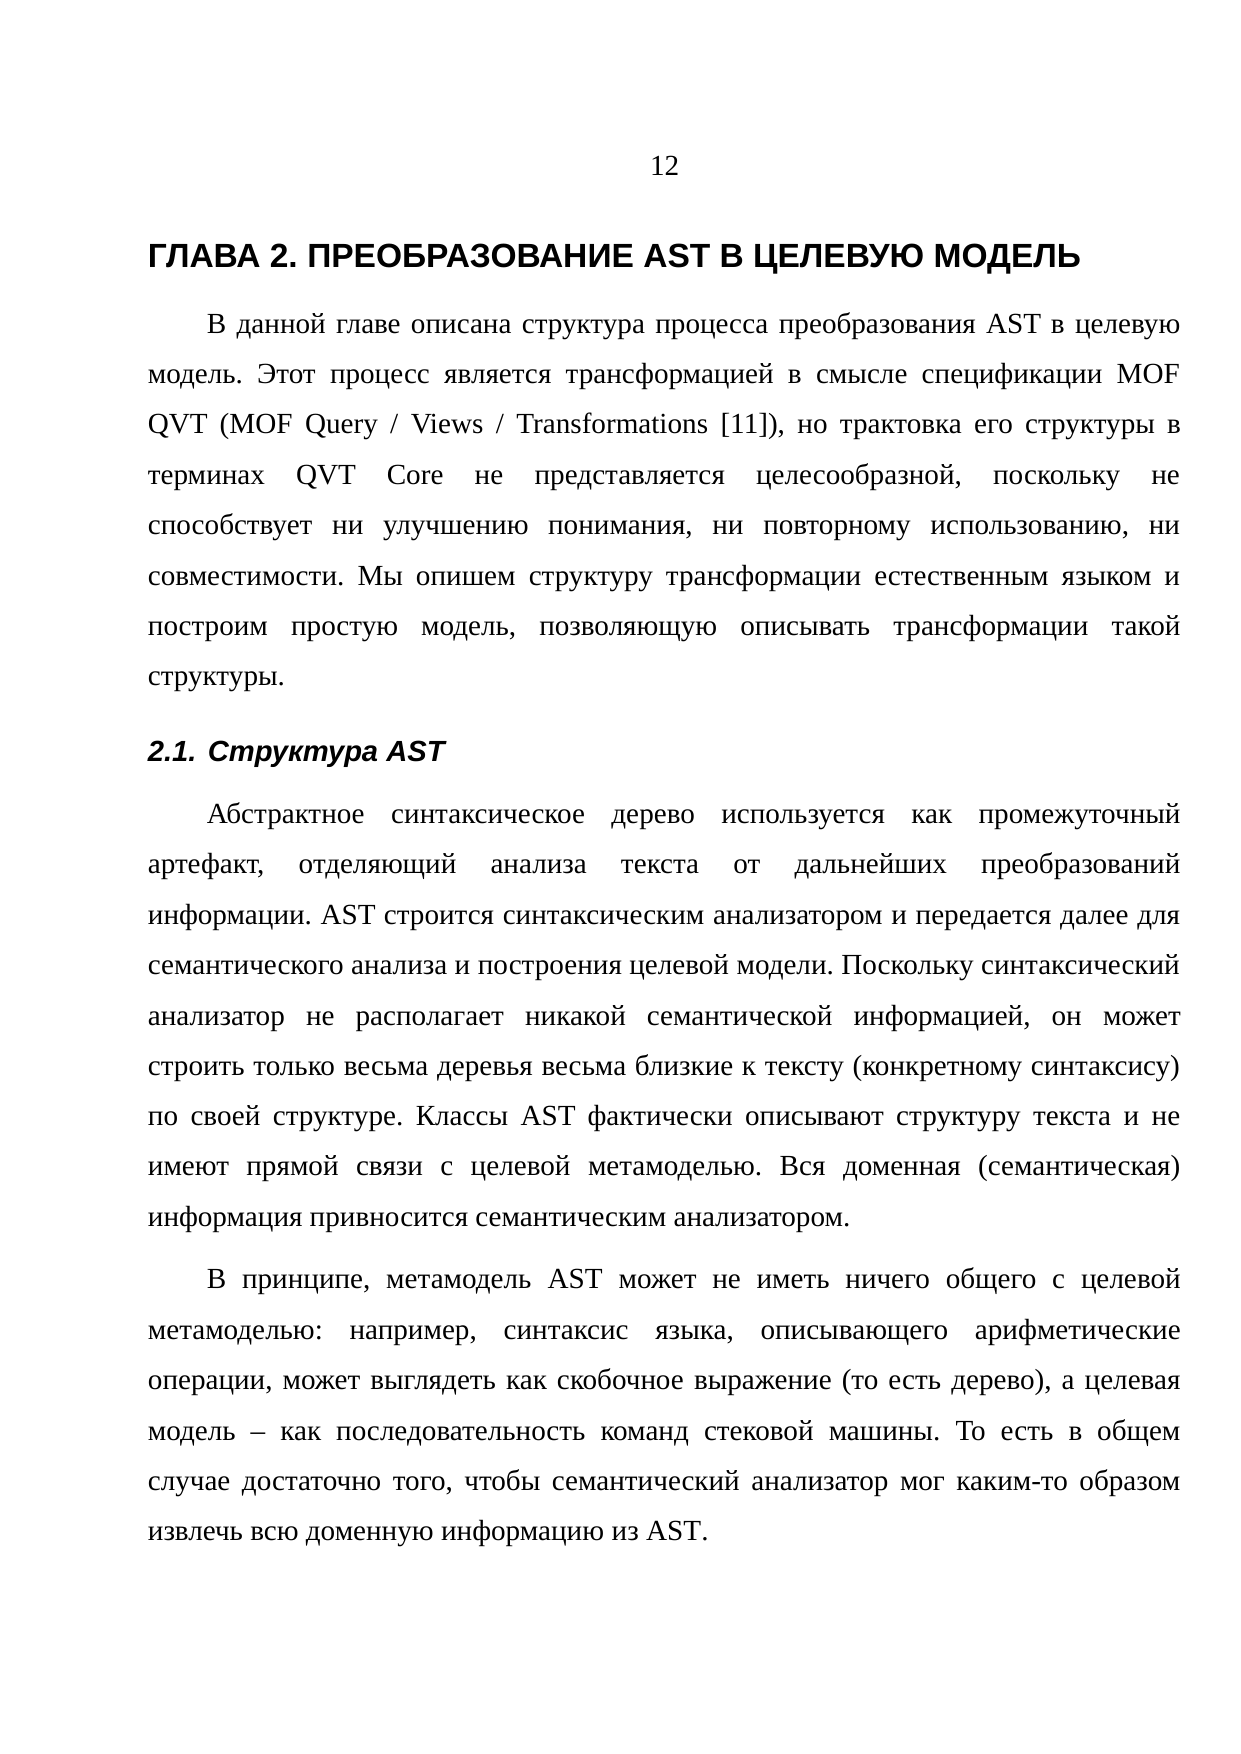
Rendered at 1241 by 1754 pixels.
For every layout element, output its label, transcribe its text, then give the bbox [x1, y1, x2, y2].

text Абстрактное синтаксическое дерево используется как промежуточный артефакт, отделяющий анализа текста от дальнейших преобразований информации. AST строится синтаксическим анализатором и передается далее для семантического анализа и построения целевой модели. Поскольку синтаксический анализатор не располагает никакой семантической информацией, он может строить только весьма деревья весьма близкие к тексту (конкретному синтаксису) по своей структуре. Классы AST фактически описывают структуру текста и не имеют прямой связи с целевой метамоделью. Вся доменная (семантическая) информация привносится семантическим анализатором. [148, 796, 1181, 1232]
subtitle Структура AST [148, 733, 1181, 767]
text В принципе, метамодель AST может не иметь ничего общего с целевой метамоделью: например, синтаксис языка, описывающего арифметические операции, может выглядеть как скобочное выражение (то есть дерево), а целевая модель – как последовательность команд стековой машины. То есть в общем случае достаточно того, чтобы семантический анализатор мог каким-то образом извлечь всю доменную информацию из AST. [148, 1262, 1181, 1547]
subtitle Преобразование AST в целевую модель [148, 236, 1181, 274]
text В данной главе описана структура процесса преобразования AST в целевую модель. Этот процесс является трансформацией в смысле спецификации MOF QVT (MOF Query / Views / Transformations [11]), но трактовка его структуры в терминах QVT Core не представляется целесообразной, поскольку не способствует ни улучшению понимания, ни повторному использованию, ни совместимости. Мы опишем структуру трансформации естественным языком и построим простую модель, позволяющую описывать трансформации такой структуры. [148, 306, 1181, 692]
